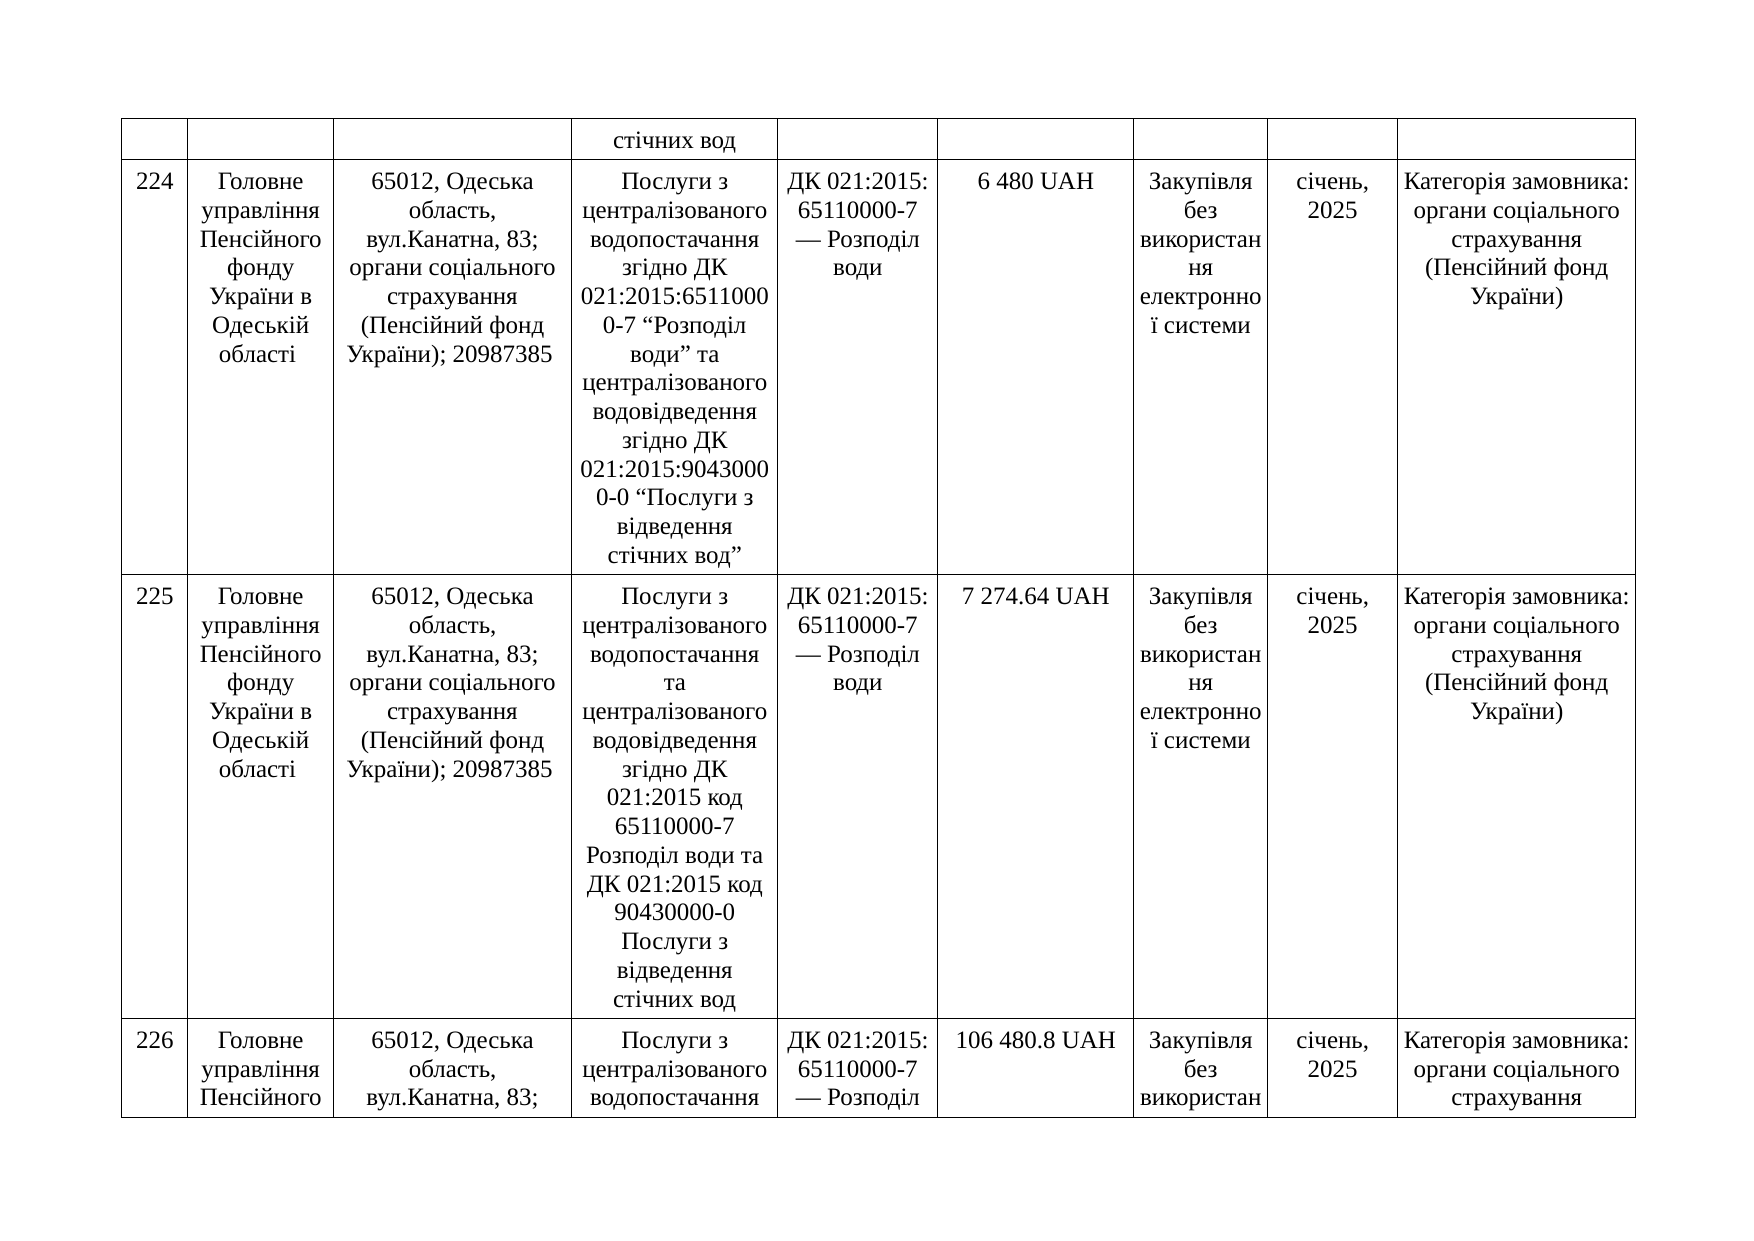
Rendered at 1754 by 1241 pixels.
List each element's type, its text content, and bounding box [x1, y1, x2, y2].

table_cell Послуги з централізованого водопостачання та централізованого водовідведення згідно ДК 021:2015 код 65110000-7 Розподіл води та ДК 021:2015 код 90430000-0 Послуги з відведення стічних вод [572, 575, 777, 1018]
table_cell Головне управління Пенсійного фонду України в Одеській області [188, 160, 333, 574]
table_cell Послуги з централізованого водопостачання [572, 1019, 777, 1117]
table_cell ДК 021:2015: 65110000-7 — Розподіл [778, 1019, 937, 1117]
table_cell [1134, 119, 1267, 159]
table_cell Закупівля без використан [1134, 1019, 1267, 1117]
table_cell [778, 119, 937, 159]
table_cell 226 [122, 1019, 187, 1117]
table_cell ДК 021:2015: 65110000-7 — Розподіл води [778, 575, 937, 1018]
table_cell Категорія замовника: органи соціального страхування [1398, 1019, 1635, 1117]
table_cell 65012, Одеська область, вул.Канатна, 83; органи соціального страхування (Пенсійний фонд України); 20987385 [334, 575, 571, 1018]
table_cell [1398, 119, 1635, 159]
table_cell Головне управління Пенсійного [188, 1019, 333, 1117]
table_cell січень, 2025 [1268, 160, 1397, 574]
table_cell [188, 119, 333, 159]
table_cell [938, 119, 1133, 159]
table_cell 7 274.64 UAH [938, 575, 1133, 1018]
table_cell [1268, 119, 1397, 159]
table_cell [334, 119, 571, 159]
table_cell Послуги з централізованого водопостачання згідно ДК 021:2015:65110000-7 “Розподіл води” та централізованого водовідведення згідно ДК 021:2015:90430000-0 “Послуги з відведення стічних вод” [572, 160, 777, 574]
table_cell 224 [122, 160, 187, 574]
table_cell [122, 119, 187, 159]
table_cell ДК 021:2015: 65110000-7 — Розподіл води [778, 160, 937, 574]
table_cell 65012, Одеська область, вул.Канатна, 83; [334, 1019, 571, 1117]
table_cell стічних вод [572, 119, 777, 159]
table_cell Головне управління Пенсійного фонду України в Одеській області [188, 575, 333, 1018]
table_cell 65012, Одеська область, вул.Канатна, 83; органи соціального страхування (Пенсійний фонд України); 20987385 [334, 160, 571, 574]
table_cell 225 [122, 575, 187, 1018]
table_cell січень, 2025 [1268, 1019, 1397, 1117]
table_cell січень, 2025 [1268, 575, 1397, 1018]
table_cell Категорія замовника: органи соціального страхування (Пенсійний фонд України) [1398, 575, 1635, 1018]
table_cell 6 480 UAH [938, 160, 1133, 574]
table_cell Закупівля без використання електронної системи [1134, 575, 1267, 1018]
table_cell Закупівля без використання електронної системи [1134, 160, 1267, 574]
table_cell Категорія замовника: органи соціального страхування (Пенсійний фонд України) [1398, 160, 1635, 574]
table_cell 106 480.8 UAH [938, 1019, 1133, 1117]
